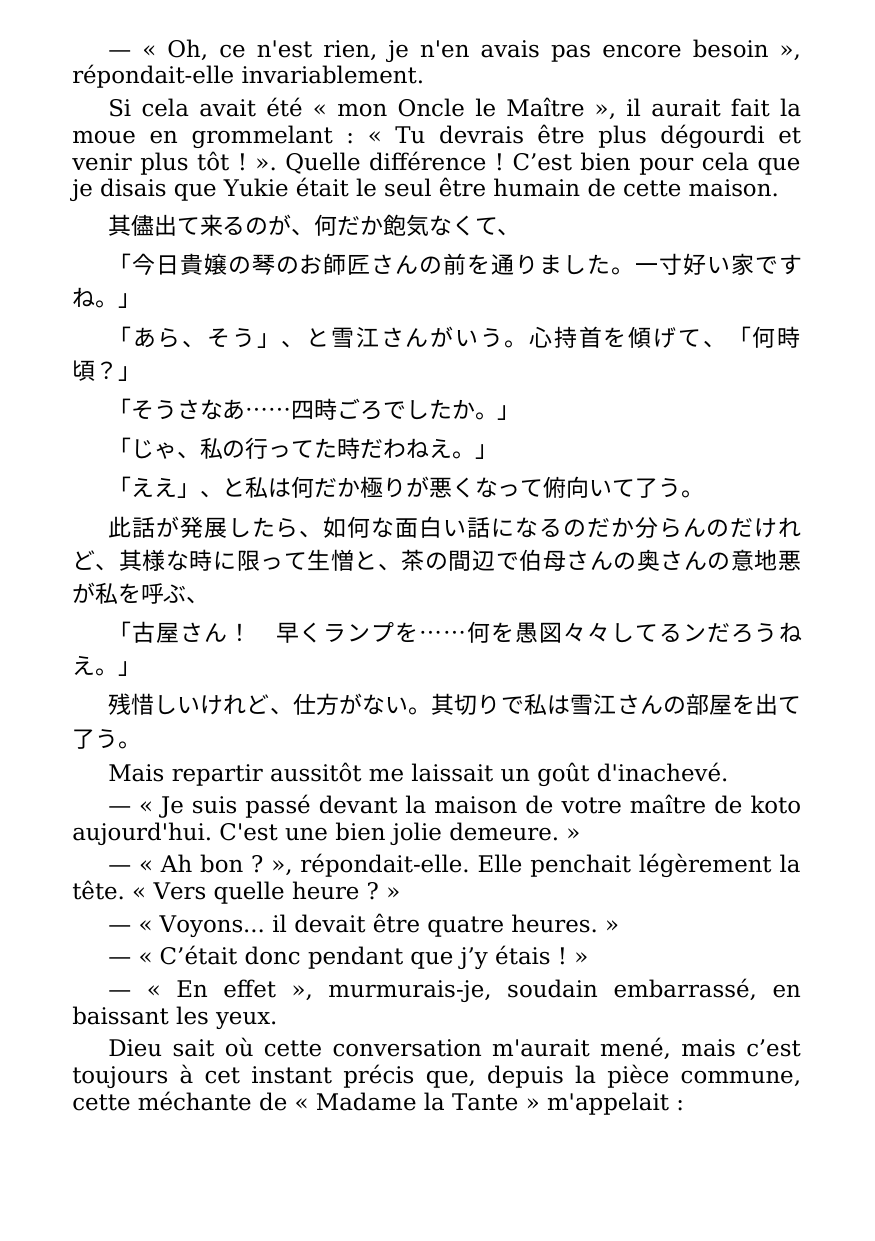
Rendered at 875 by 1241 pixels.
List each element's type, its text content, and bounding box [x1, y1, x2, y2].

text 「あら、そう」、と雪江さんがいう。心持首を傾げて、「何時頃？」 [72, 319, 802, 386]
text — « Ah bon ? », répondait-elle. Elle penchait légèrement la tête. « Vers quelle heure ? » [72, 852, 802, 905]
text — « C’était donc pendant que j’y étais ! » [72, 943, 802, 970]
text Si cela avait été « mon Oncle le Maître », il aurait fait la moue en grommelant : « Tu devrais être plus dégourdi et venir plus tôt ! ». Quelle différence ! C’est bien pour cela que je disais que Yukie était le seul être humain de cette maison. [72, 95, 802, 202]
text 「今日貴嬢の琴のお師匠さんの前を通りました。一寸好い家ですね。」 [72, 247, 802, 313]
text 「そうさなあ……四時ごろでしたか。」 [72, 392, 802, 425]
text — « En effet », murmurais-je, soudain embarrassé, en baissant les yeux. [72, 976, 802, 1029]
text 其儘出て来るのが、何だか飽気なくて、 [72, 208, 802, 241]
text Dieu sait où cette conversation m'aurait mené, mais c’est toujours à cet instant précis que, depuis la pièce commune, cette méchante de « Madame la Tante » m'appelait : [72, 1035, 802, 1115]
text Mais repartir aussitôt me laissait un goût d'inachevé. [72, 760, 802, 786]
text 此話が発展したら、如何な面白い話になるのだか分らんのだけれど、其様な時に限って生憎と、茶の間辺で伯母さんの奥さんの意地悪が私を呼ぶ、 [72, 509, 802, 609]
text — « Oh, ce n'est rien, je n'en avais pas encore besoin », répondait-elle invariablement. [72, 36, 802, 89]
text — « Voyons... il devait être quatre heures. » [72, 911, 802, 938]
text — « Je suis passé devant la maison de votre maître de koto aujourd'hui. C'est une bien jolie demeure. » [72, 792, 802, 846]
text 「古屋さん！ 早くランプを……何を愚図々々してるンだろうねえ。」 [72, 615, 802, 681]
text 残惜しいけれど、仕方がない。其切りで私は雪江さんの部屋を出て了う。 [72, 687, 802, 754]
text 「ええ」、と私は何だか極りが悪くなって俯向いて了う。 [72, 470, 802, 503]
text 「じゃ、私の行ってた時だわねえ。」 [72, 431, 802, 464]
